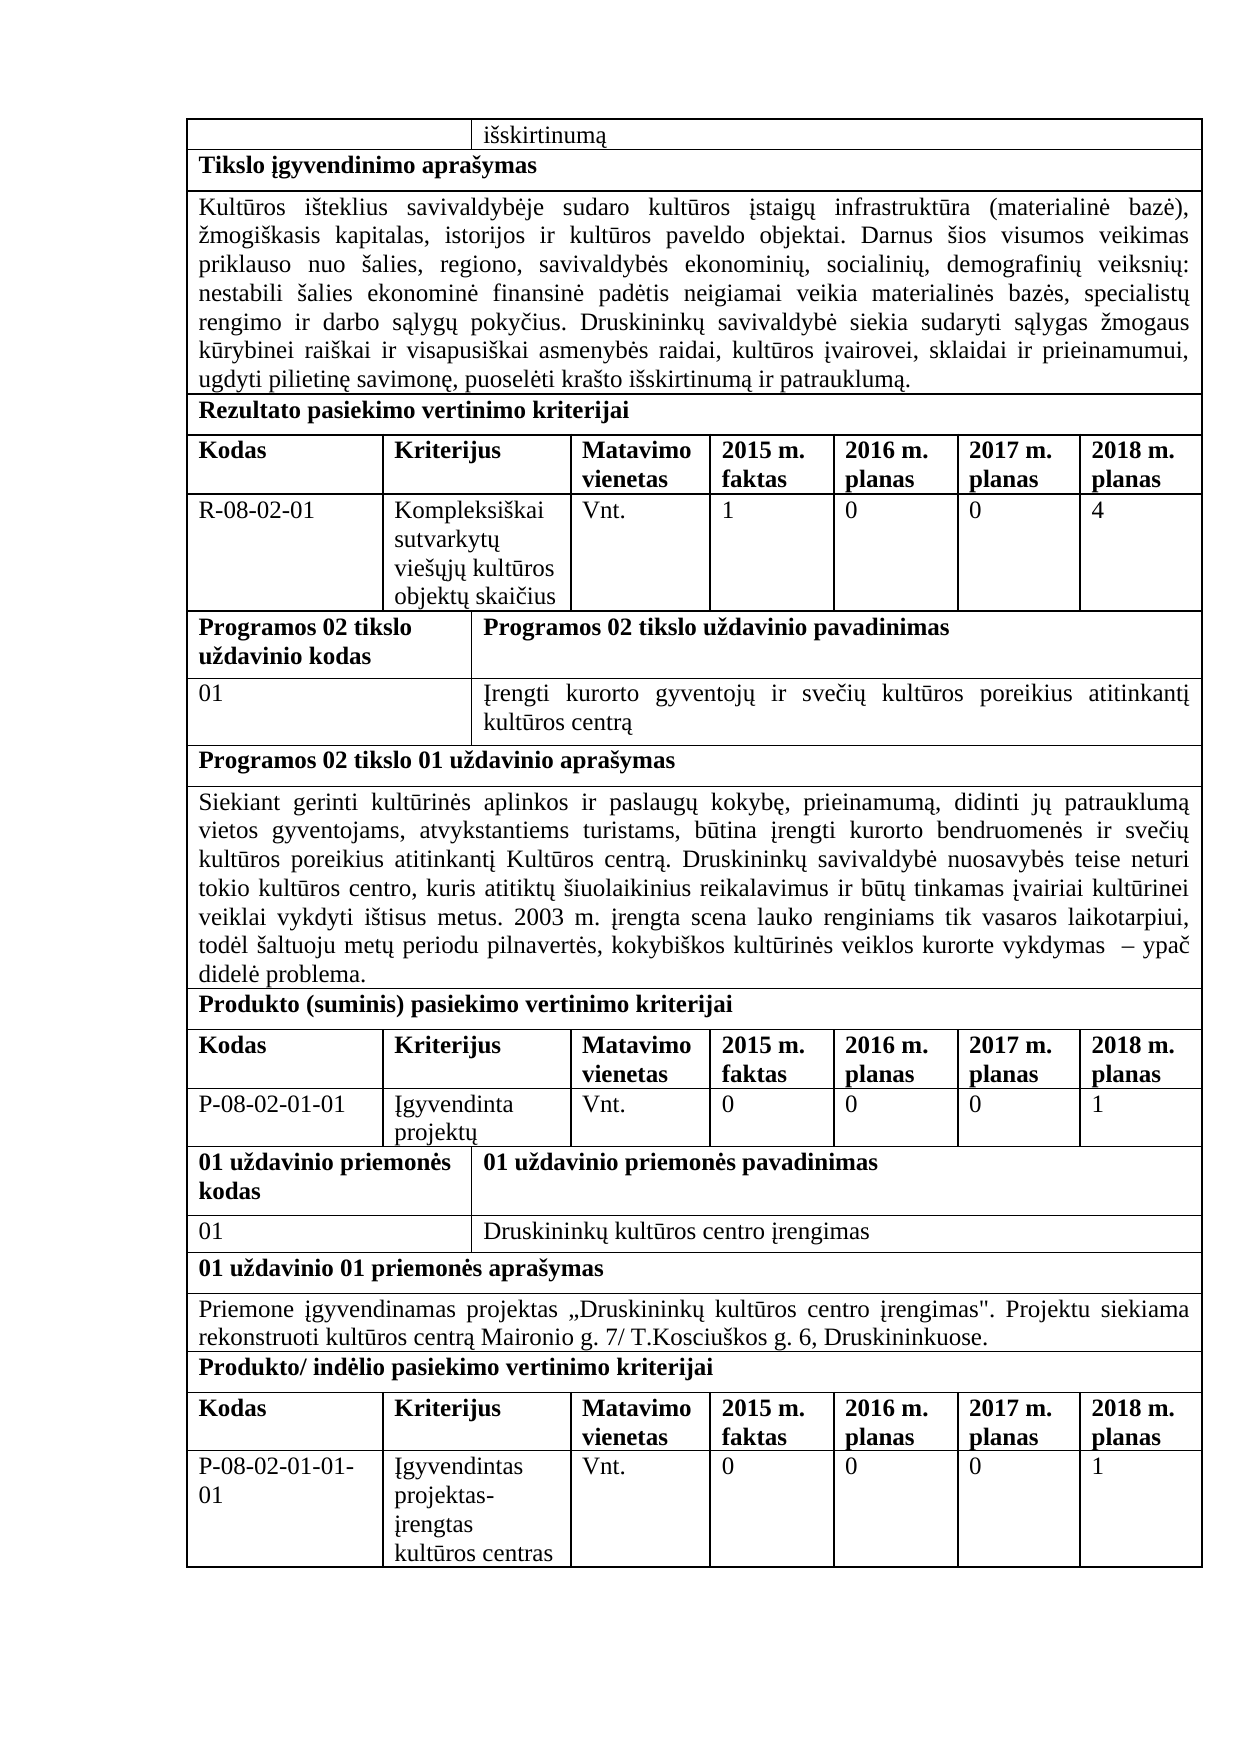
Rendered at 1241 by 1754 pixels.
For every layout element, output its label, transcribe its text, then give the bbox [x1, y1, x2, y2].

table_cell 2015 m. faktas [711, 1030, 833, 1088]
table_cell Matavimo vienetas [572, 1393, 709, 1450]
table_cell 1 [1081, 1089, 1201, 1146]
table_cell Matavimo vienetas [572, 1030, 709, 1088]
table_cell 2016 m. planas [835, 436, 957, 493]
table_cell Programos 02 tikslo uždavinio pavadinimas [472, 612, 1201, 677]
table_cell 2018 m. planas [1081, 1030, 1201, 1088]
table_cell išskirtinumą [472, 120, 1201, 149]
table_cell Kultūros išteklius savivaldybėje sudaro kultūros įstaigų infrastruktūra (materialinė bazė), žmogiškasis kapitalas, istorijos ir kultūros paveldo objektai. Darnus šios visumos veikimas priklauso nuo šalies, regiono, savivaldybės ekonominių, socialinių, demografinių veiksnių: nestabili šalies ekonominė finansinė padėtis neigiamai veikia materialinės bazės, specialistų rengimo ir darbo sąlygų pokyčius. Druskininkų savivaldybė siekia sudaryti sąlygas žmogaus kūrybinei raiškai ir visapusiškai asmenybės raidai, kultūros įvairovei, sklaidai ir prieinamumui, ugdyti pilietinę savimonę, puoselėti krašto išskirtinumą ir patrauklumą. [188, 192, 1201, 393]
table_cell 2017 m. planas [959, 1393, 1079, 1450]
table_cell Produkto (suminis) pasiekimo vertinimo kriterijai [188, 989, 1201, 1029]
table_cell Programos 02 tikslo uždavinio kodas [188, 612, 471, 677]
table_cell 01 uždavinio priemonės kodas [188, 1147, 471, 1215]
table_cell Įrengti kurorto gyventojų ir svečių kultūros poreikius atitinkantį kultūros centrą [472, 679, 1201, 744]
table_cell Siekiant gerinti kultūrinės aplinkos ir paslaugų kokybę, prieinamumą, didinti jų patrauklumą vietos gyventojams, atvykstantiems turistams, būtina įrengti kurorto bendruomenės ir svečių kultūros poreikius atitinkantį Kultūros centrą. Druskininkų savivaldybė nuosavybės teise neturi tokio kultūros centro, kuris atitiktų šiuolaikinius reikalavimus ir būtų tinkamas įvairiai kultūrinei veiklai vykdyti ištisus metus. 2003 m. įrengta scena lauko renginiams tik vasaros laikotarpiui, todėl šaltuoju metų periodu pilnavertės, kokybiškos kultūrinės veiklos kurorte vykdymas – ypač didelė problema. [188, 787, 1201, 988]
table_cell Druskininkų kultūros centro įrengimas [472, 1216, 1201, 1252]
table_cell Kodas [188, 436, 382, 493]
table_cell 2015 m. faktas [711, 1393, 833, 1450]
table_cell R-08-02-01 [188, 495, 382, 610]
table_cell Kodas [188, 1393, 382, 1450]
table_cell 0 [711, 1089, 833, 1146]
table_cell 2017 m. planas [959, 1030, 1079, 1088]
table_cell 0 [959, 1451, 1079, 1566]
table_cell P-08-02-01-01-01 [188, 1451, 382, 1566]
table_cell 2016 m. planas [835, 1030, 957, 1088]
table_cell 01 [188, 1216, 471, 1252]
table_cell [188, 120, 471, 149]
table_cell 1 [711, 495, 833, 610]
table_cell 2018 m. planas [1081, 436, 1201, 493]
table_cell 0 [835, 1089, 957, 1146]
table_cell 0 [959, 1089, 1079, 1146]
table_cell 2016 m. planas [835, 1393, 957, 1450]
table_cell Kodas [188, 1030, 382, 1088]
table_cell Vnt. [572, 495, 709, 610]
table_cell Priemone įgyvendinamas projektas „Druskininkų kultūros centro įrengimas". Projektu siekiama rekonstruoti kultūros centrą Maironio g. 7/ T.Kosciuškos g. 6, Druskininkuose. [188, 1294, 1201, 1351]
table_cell Kriterijus [384, 1393, 570, 1450]
table_cell Kompleksiškai sutvarkytų viešųjų kultūros objektų skaičius [384, 495, 570, 610]
table_cell Vnt. [572, 1451, 709, 1566]
table_cell Įgyvendintas projektas- įrengtas kultūros centras [384, 1451, 570, 1566]
table_cell 1 [1081, 1451, 1201, 1566]
table_cell 01 uždavinio 01 priemonės aprašymas [188, 1253, 1201, 1293]
table_cell Vnt. [572, 1089, 709, 1146]
table_cell 2017 m. planas [959, 436, 1079, 493]
table_cell Kriterijus [384, 1030, 570, 1088]
table_cell 0 [711, 1451, 833, 1566]
table_cell 0 [835, 1451, 957, 1566]
table_cell 2015 m. faktas [711, 436, 833, 493]
table_cell Rezultato pasiekimo vertinimo kriterijai [188, 395, 1201, 433]
table_cell Matavimo vienetas [572, 436, 709, 493]
table_cell 2018 m. planas [1081, 1393, 1201, 1450]
table_cell Įgyvendinta projektų [384, 1089, 570, 1146]
table_cell Kriterijus [384, 436, 570, 493]
table_cell P-08-02-01-01 [188, 1089, 382, 1146]
table_cell 01 [188, 679, 471, 744]
table_cell Produkto/ indėlio pasiekimo vertinimo kriterijai [188, 1352, 1201, 1392]
table_cell Tikslo įgyvendinimo aprašymas [188, 150, 1201, 189]
table_cell 0 [959, 495, 1079, 610]
table_cell 01 uždavinio priemonės pavadinimas [472, 1147, 1201, 1215]
table_cell Programos 02 tikslo 01 uždavinio aprašymas [188, 746, 1201, 786]
table_cell 4 [1081, 495, 1201, 610]
table_cell 0 [835, 495, 957, 610]
